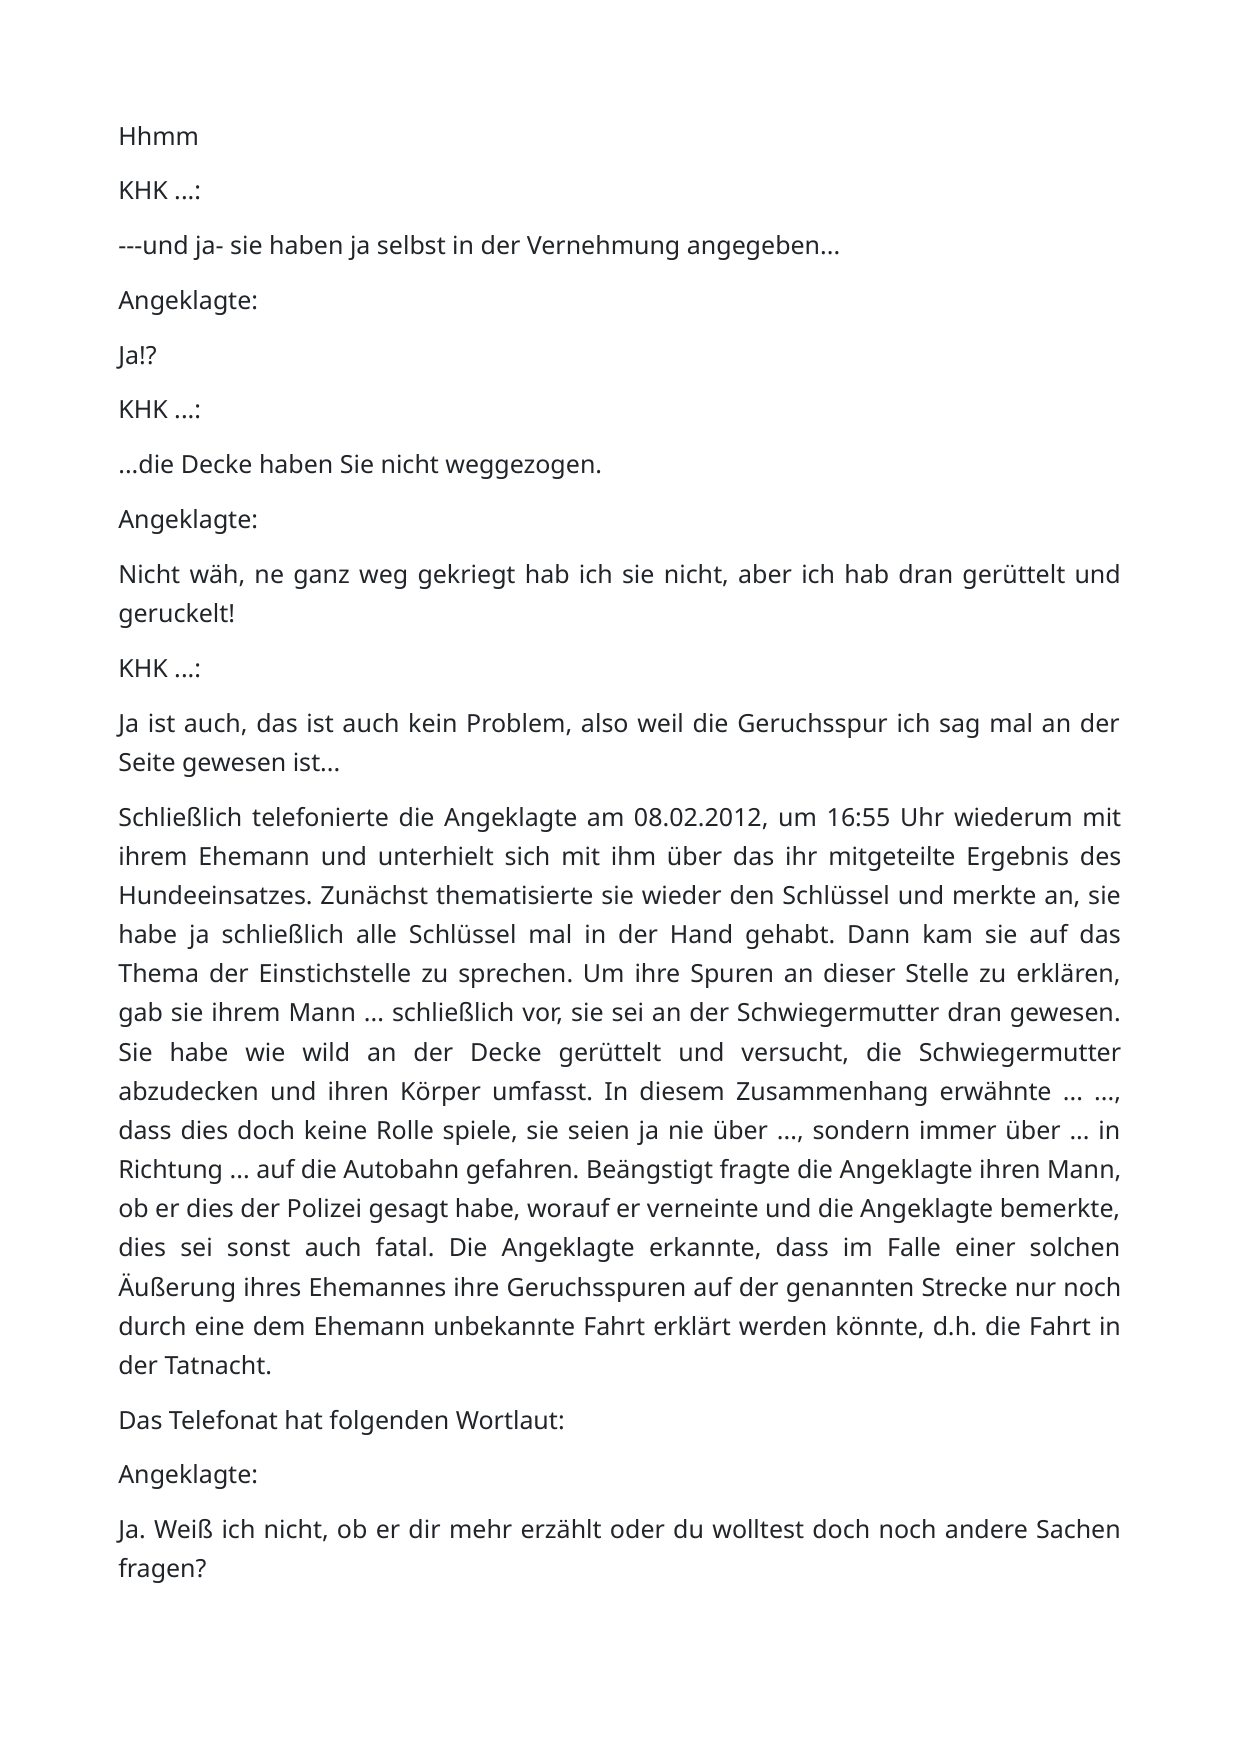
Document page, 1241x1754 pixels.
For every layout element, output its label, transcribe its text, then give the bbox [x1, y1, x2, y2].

text Angeklagte: [118, 1457, 1122, 1491]
text Angeklagte: [118, 502, 1122, 536]
text KHK ...: [118, 173, 1122, 207]
text Schließlich telefonierte die Angeklagte am 08.02.2012, um 16:55 Uhr wiederum mit ihrem Ehemann und unterhielt sich mit ihm über das ihr mitgeteilte Ergebnis des Hundeeinsatzes. Zunächst thematisierte sie wieder den Schlüssel und merkte an, sie habe ja schließlich alle Schlüssel mal in der Hand gehabt. Dann kam sie auf das Thema der Einstichstelle zu sprechen. Um ihre Spuren an dieser Stelle zu erklären, gab sie ihrem Mann ... schließlich vor, sie sei an der Schwiegermutter dran gewesen. Sie habe wie wild an der Decke gerüttelt und versucht, die Schwiegermutter abzudecken und ihren Körper umfasst. In diesem Zusammenhang erwähnte ... ..., dass dies doch keine Rolle spiele, sie seien ja nie über ..., sondern immer über ... in Richtung ... auf die Autobahn gefahren. Beängstigt fragte die Angeklagte ihren Mann, ob er dies der Polizei gesagt habe, worauf er verneinte und die Angeklagte bemerkte, dies sei sonst auch fatal. Die Angeklagte erkannte, dass im Falle einer solchen Äußerung ihres Ehemannes ihre Geruchsspuren auf der genannten Strecke nur noch durch eine dem Ehemann unbekannte Fahrt erklärt werden könnte, d.h. die Fahrt in der Tatnacht. [118, 799, 1122, 1382]
text Ja. Weiß ich nicht, ob er dir mehr erzählt oder du wolltest doch noch andere Sachen fragen? [118, 1512, 1122, 1585]
text KHK ...: [118, 392, 1122, 426]
text Das Telefonat hat folgenden Wortlaut: [118, 1402, 1122, 1436]
text Angeklagte: [118, 282, 1122, 317]
text ...die Decke haben Sie nicht weggezogen. [118, 447, 1122, 481]
text Ja ist auch, das ist auch kein Problem, also weil die Geruchsspur ich sag mal an der Seite gewesen ist... [118, 705, 1122, 778]
text Hhmm [118, 118, 1122, 152]
text KHK ...: [118, 650, 1122, 684]
text Ja!? [118, 337, 1122, 371]
text ---und ja- sie haben ja selbst in der Vernehmung angegeben... [118, 228, 1122, 262]
text Nicht wäh, ne ganz weg gekriegt hab ich sie nicht, aber ich hab dran gerüttelt und geruckelt! [118, 556, 1122, 630]
